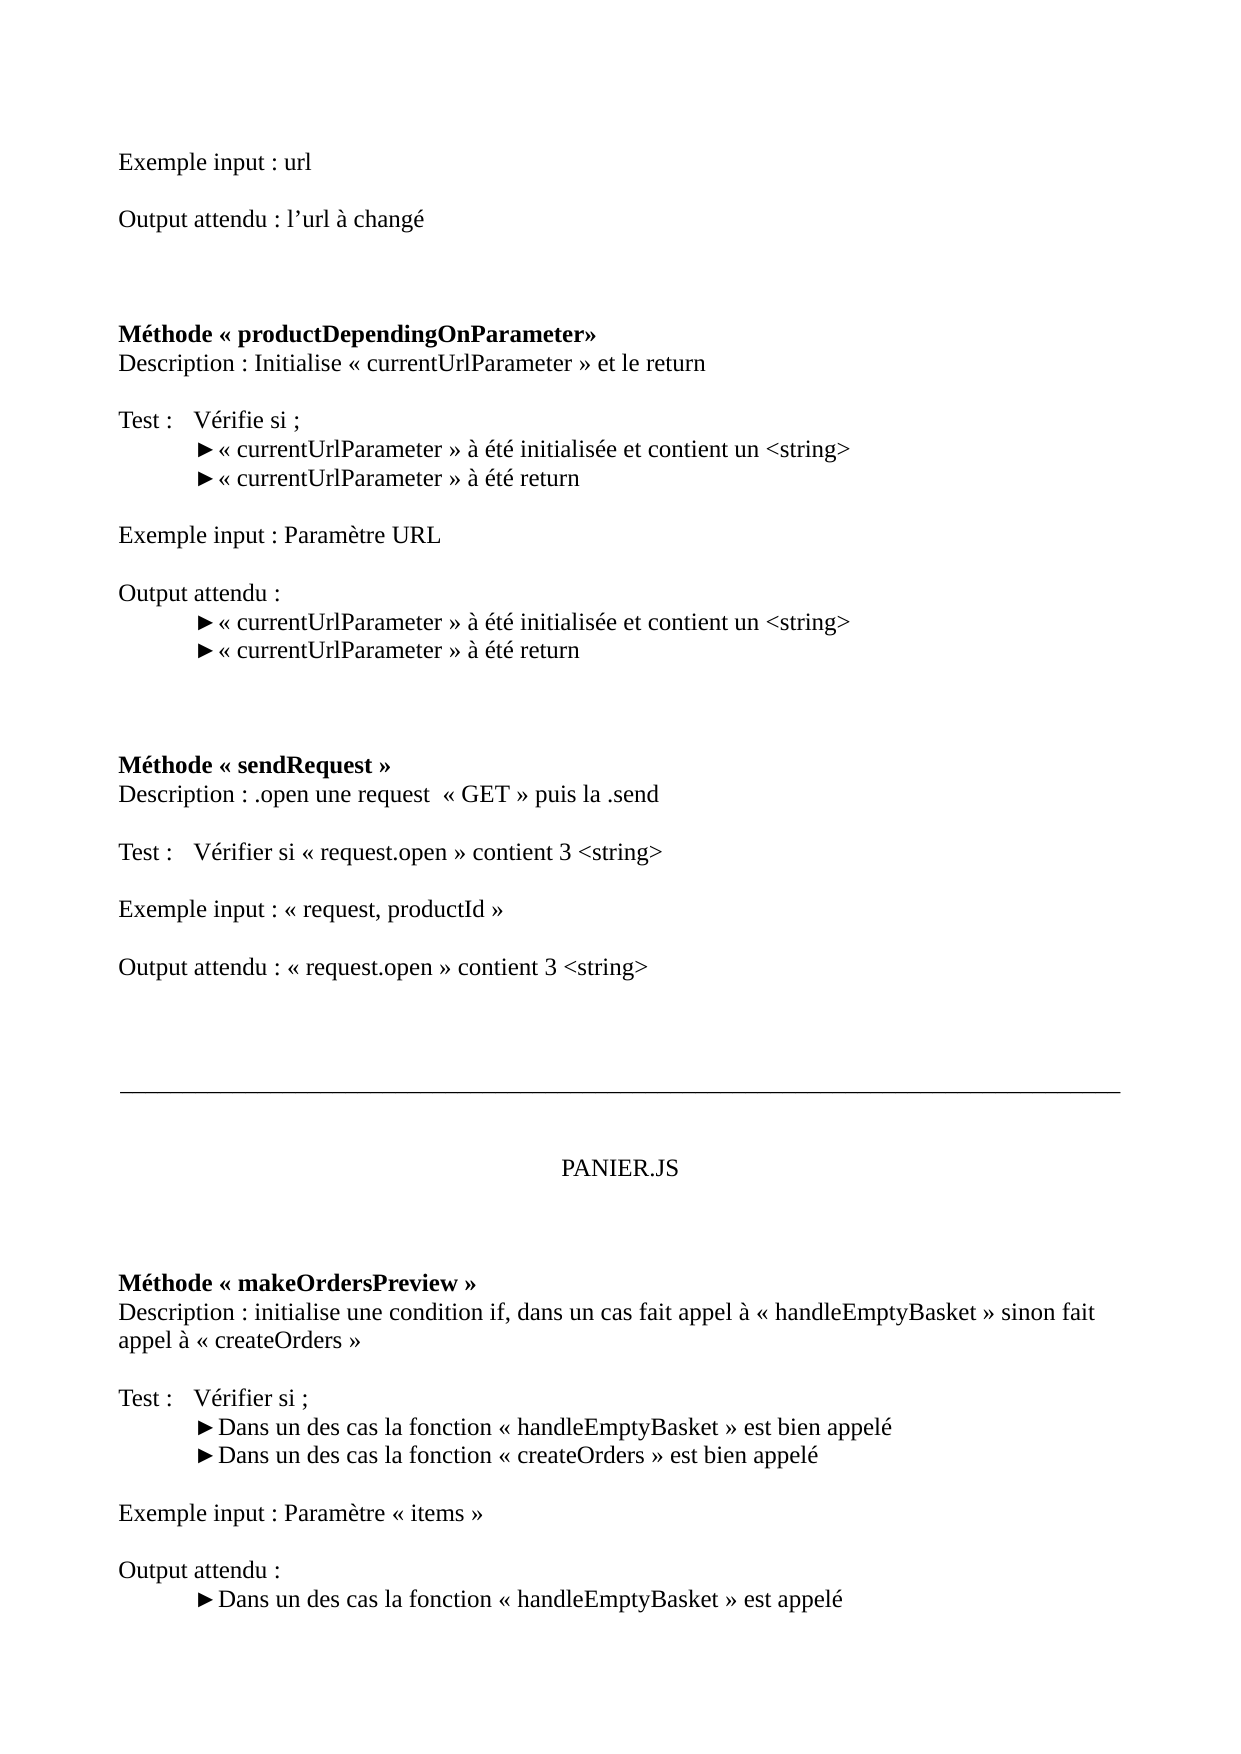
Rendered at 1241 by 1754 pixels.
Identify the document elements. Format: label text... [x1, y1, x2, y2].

text Output attendu : ►« currentUrlParameter » à été initialisée et contient un <string> [118, 578, 1122, 636]
text Description : initialise une condition if, dans un cas fait appel à « handleEmptyBasket » sinon fait appel à « createOrders » Test : Vérifier si ; [118, 1297, 1122, 1412]
text ►Dans un des cas la fonction « handleEmptyBasket » est bien appelé [118, 1412, 1122, 1441]
text ►« currentUrlParameter » à été return [118, 636, 1122, 664]
text ►« currentUrlParameter » à été initialisée et contient un <string> [118, 434, 1122, 463]
text Description : Initialise « currentUrlParameter » et le return Test : Vérifie si ; [118, 348, 1122, 434]
text Output attendu : « request.open » contient 3 <string> [118, 952, 1122, 981]
text ►« currentUrlParameter » à été return Exemple input : Paramètre URL [118, 463, 1122, 549]
text PANIER.JS [118, 1153, 1122, 1182]
text Output attendu : [118, 1556, 1122, 1584]
text ►Dans un des cas la fonction « createOrders » est bien appelé Exemple input : Paramètre « items » [118, 1441, 1122, 1527]
text Exemple input : url [118, 118, 1122, 176]
text ►Dans un des cas la fonction « handleEmptyBasket » est appelé [118, 1584, 1122, 1613]
text Output attendu : l’url à changé [118, 204, 1122, 233]
text ________________________________________________________________________________ [118, 1067, 1122, 1096]
text Méthode « makeOrdersPreview » [118, 1239, 1122, 1297]
text Méthode « productDependingOnParameter» [118, 319, 1122, 348]
text Méthode « sendRequest » [118, 751, 1122, 779]
text Description : .open une request « GET » puis la .send Test : Vérifier si « request.open » contient 3 <string> Exemple input : « request, productId » [118, 779, 1122, 923]
